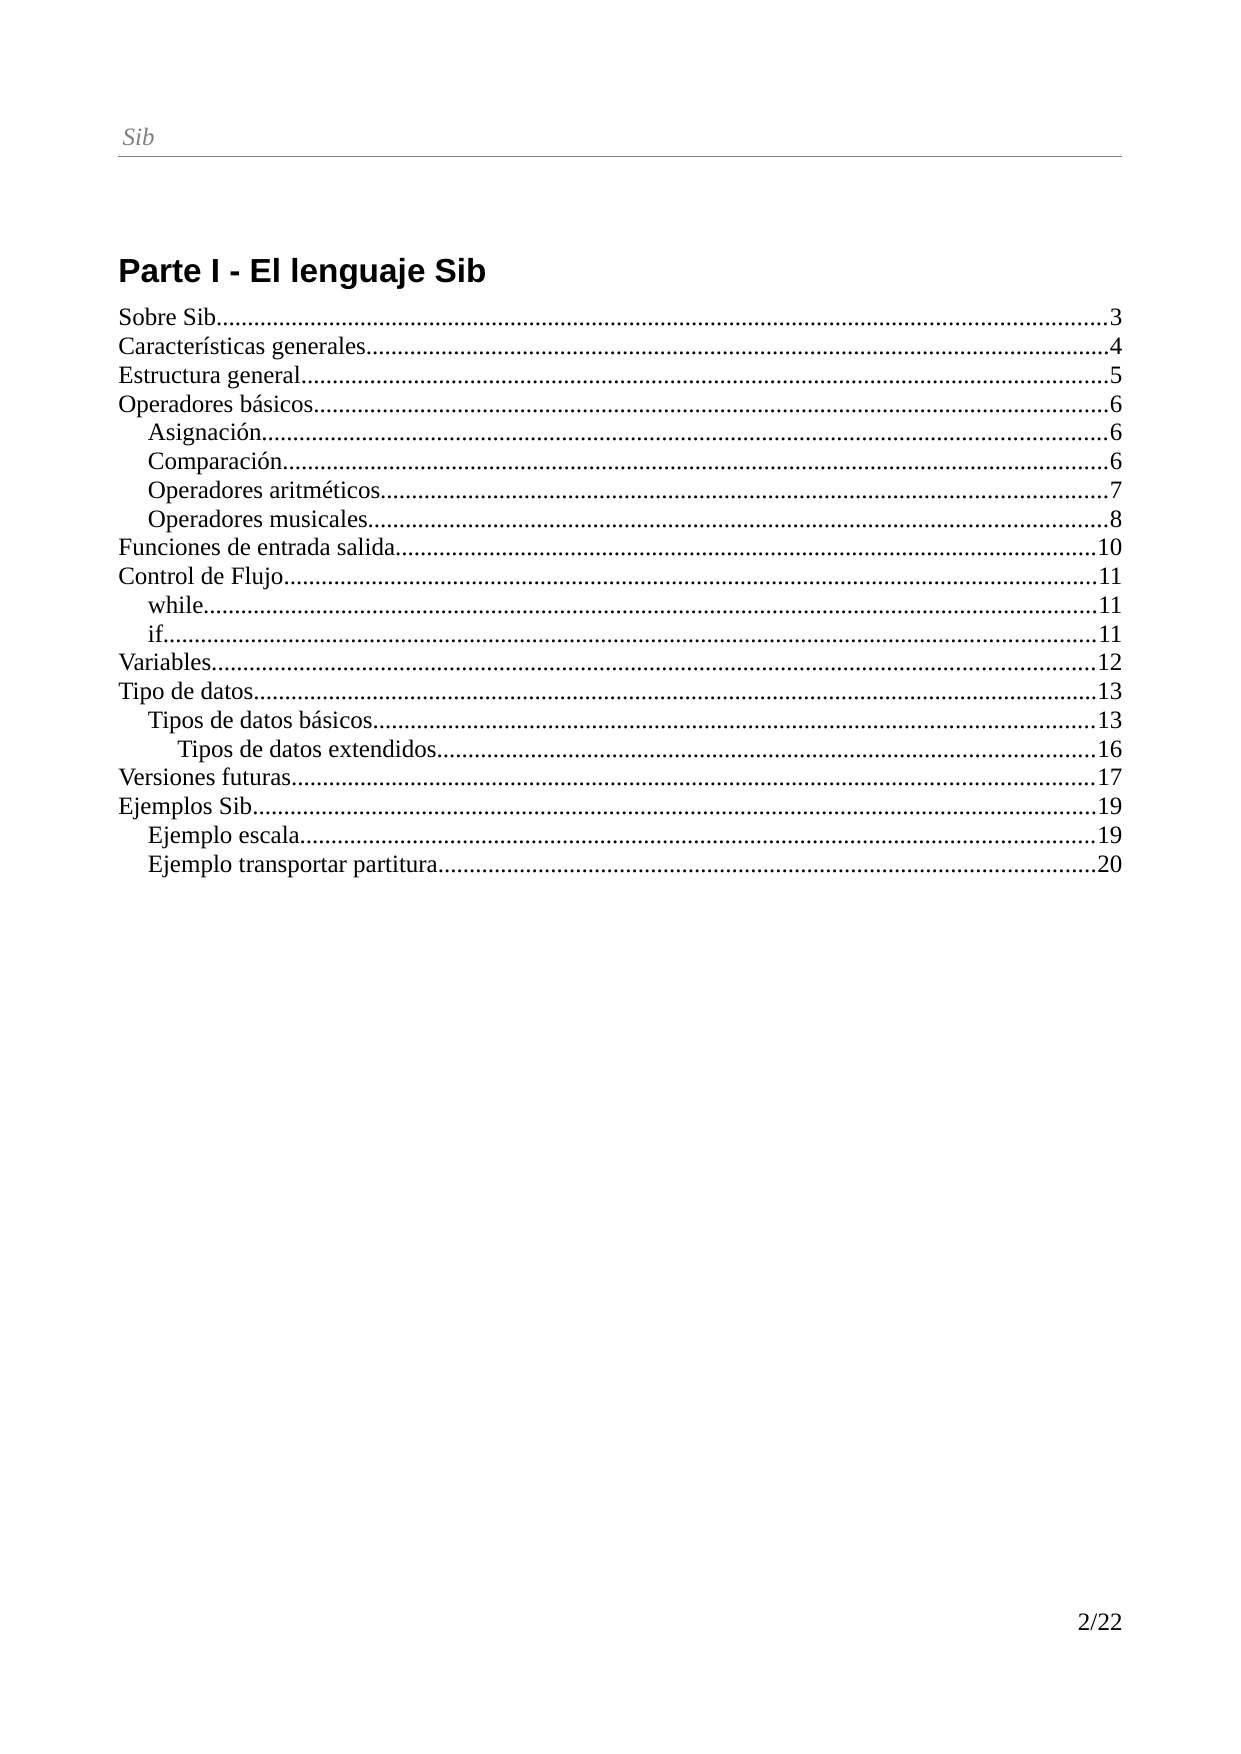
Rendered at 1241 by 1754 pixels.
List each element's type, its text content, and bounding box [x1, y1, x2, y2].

text while 11 [148, 590, 1122, 619]
text Operadores aritméticos 7 [148, 475, 1122, 504]
text Control de Flujo 11 [118, 561, 1122, 590]
text Comparación 6 [148, 446, 1122, 475]
text Ejemplo escala 19 [148, 820, 1122, 849]
text Asignación 6 [148, 417, 1122, 446]
subtitle Parte I - El lenguaje Sib [118, 251, 1122, 290]
text if 11 [148, 619, 1122, 647]
text Ejemplos Sib 19 [118, 791, 1122, 820]
text Estructura general 5 [118, 360, 1122, 389]
text Características generales 4 [118, 331, 1122, 360]
text Versiones futuras 17 [118, 762, 1122, 791]
text Sobre Sib 3 [118, 302, 1122, 331]
text Variables. 12 [118, 647, 1122, 676]
text Tipos de datos básicos 13 [148, 705, 1122, 734]
text Tipos de datos extendidos 16 [177, 734, 1122, 762]
text Operadores básicos 6 [118, 389, 1122, 417]
text Tipo de datos 13 [118, 676, 1122, 705]
text Ejemplo transportar partitura 20 [148, 849, 1122, 877]
text Funciones de entrada salida 10 [118, 532, 1122, 561]
text Operadores musicales 8 [148, 504, 1122, 532]
